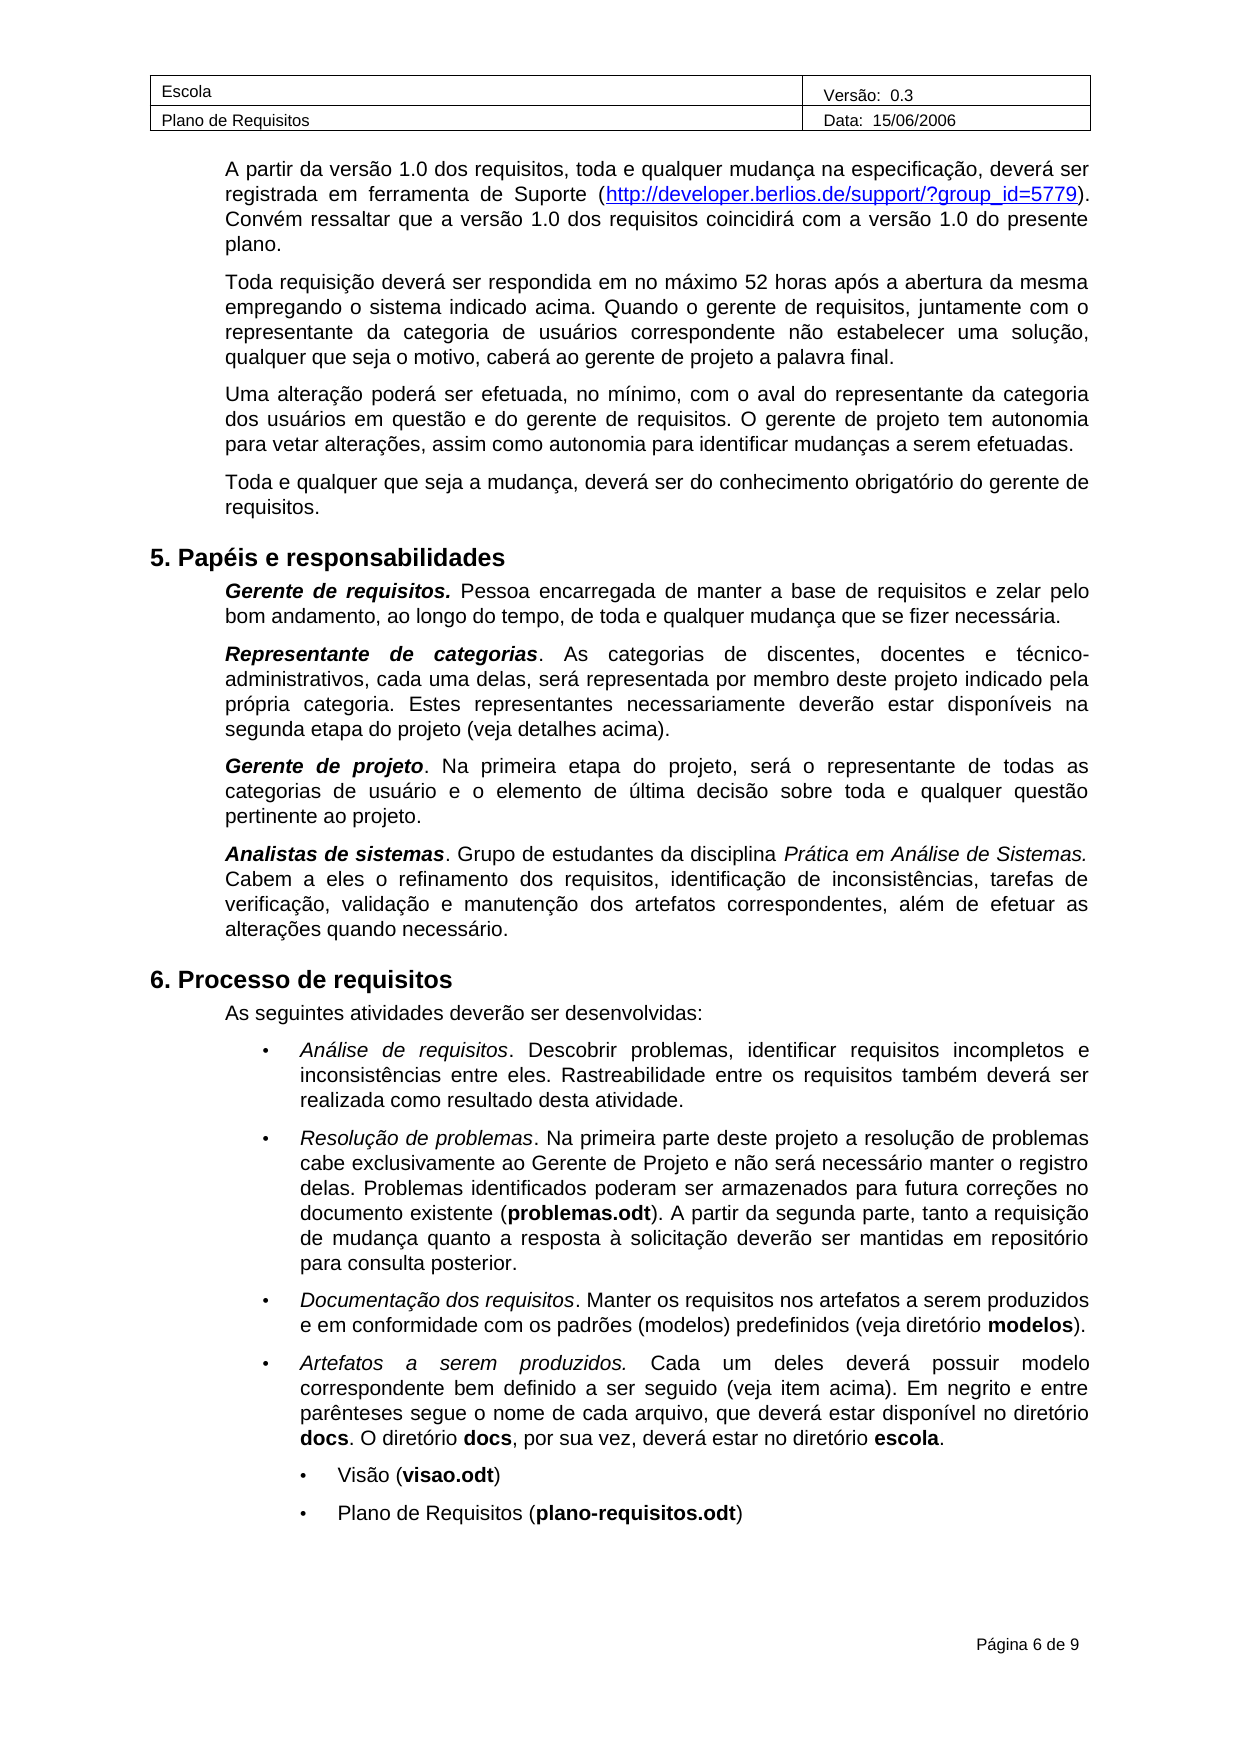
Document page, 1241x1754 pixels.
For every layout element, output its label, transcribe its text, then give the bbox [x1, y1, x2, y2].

subtitle Papéis e responsabilidades [150, 544, 1090, 572]
list Visão (visao.odt) [300, 1462, 1090, 1487]
text Analistas de sistemas. Grupo de estudantes da disciplina Prática em Análise de Sistemas. Cabem a eles o refinamento dos requisitos, identificação de inconsistências, tarefas de verificação, validação e manutenção dos artefatos correspondentes, além de efetuar as alterações quando necessário. [225, 840, 1090, 940]
text As seguintes atividades deverão ser desenvolvidas: [225, 999, 1090, 1024]
text Representante de categorias. As categorias de discentes, docentes e técnico-administrativos, cada uma delas, será representada por membro deste projeto indicado pela própria categoria. Estes representantes necessariamente deverão estar disponíveis na segunda etapa do projeto (veja detalhes acima). [225, 640, 1090, 740]
list Resolução de problemas. Na primeira parte deste projeto a resolução de problemas cabe exclusivamente ao Gerente de Projeto e não será necessário manter o registro delas. Problemas identificados poderam ser armazenados para futura correções no documento existente (problemas.odt). A partir da segunda parte, tanto a requisição de mudança quanto a resposta à solicitação deverão ser mantidas em repositório para consulta posterior. [262, 1124, 1090, 1274]
subtitle Processo de requisitos [150, 965, 1090, 993]
text Uma alteração poderá ser efetuada, no mínimo, com o aval do representante da categoria dos usuários em questão e do gerente de requisitos. O gerente de projeto tem autonomia para vetar alterações, assim como autonomia para identificar mudanças a serem efetuadas. [225, 381, 1090, 456]
text Gerente de requisitos. Pessoa encarregada de manter a base de requisitos e zelar pelo bom andamento, ao longo do tempo, de toda e qualquer mudança que se fizer necessária. [225, 578, 1090, 628]
list Plano de Requisitos (plano-requisitos.odt) [300, 1499, 1090, 1524]
text Toda e qualquer que seja a mudança, deverá ser do conhecimento obrigatório do gerente de requisitos. [225, 469, 1090, 519]
list Artefatos a serem produzidos. Cada um deles deverá possuir modelo correspondente bem definido a ser seguido (veja item acima). Em negrito e entre parênteses segue o nome de cada arquivo, que deverá estar disponível no diretório docs. O diretório docs, por sua vez, deverá estar no diretório escola. [262, 1349, 1090, 1449]
text Gerente de projeto. Na primeira etapa do projeto, será o representante de todas as categorias de usuário e o elemento de última decisão sobre toda e qualquer questão pertinente ao projeto. [225, 753, 1090, 828]
text A partir da versão 1.0 dos requisitos, toda e qualquer mudança na especificação, deverá ser registrada em ferramenta de Suporte (http://developer.berlios.de/support/?group_id=5779). Convém ressaltar que a versão 1.0 dos requisitos coincidirá com a versão 1.0 do presente plano. [225, 156, 1090, 256]
text Toda requisição deverá ser respondida em no máximo 52 horas após a abertura da mesma empregando o sistema indicado acima. Quando o gerente de requisitos, juntamente com o representante da categoria de usuários correspondente não estabelecer uma solução, qualquer que seja o motivo, caberá ao gerente de projeto a palavra final. [225, 269, 1090, 369]
list Documentação dos requisitos. Manter os requisitos nos artefatos a serem produzidos e em conformidade com os padrões (modelos) predefinidos (veja diretório modelos). [262, 1287, 1090, 1337]
list Análise de requisitos. Descobrir problemas, identificar requisitos incompletos e inconsistências entre eles. Rastreabilidade entre os requisitos também deverá ser realizada como resultado desta atividade. [262, 1037, 1090, 1112]
